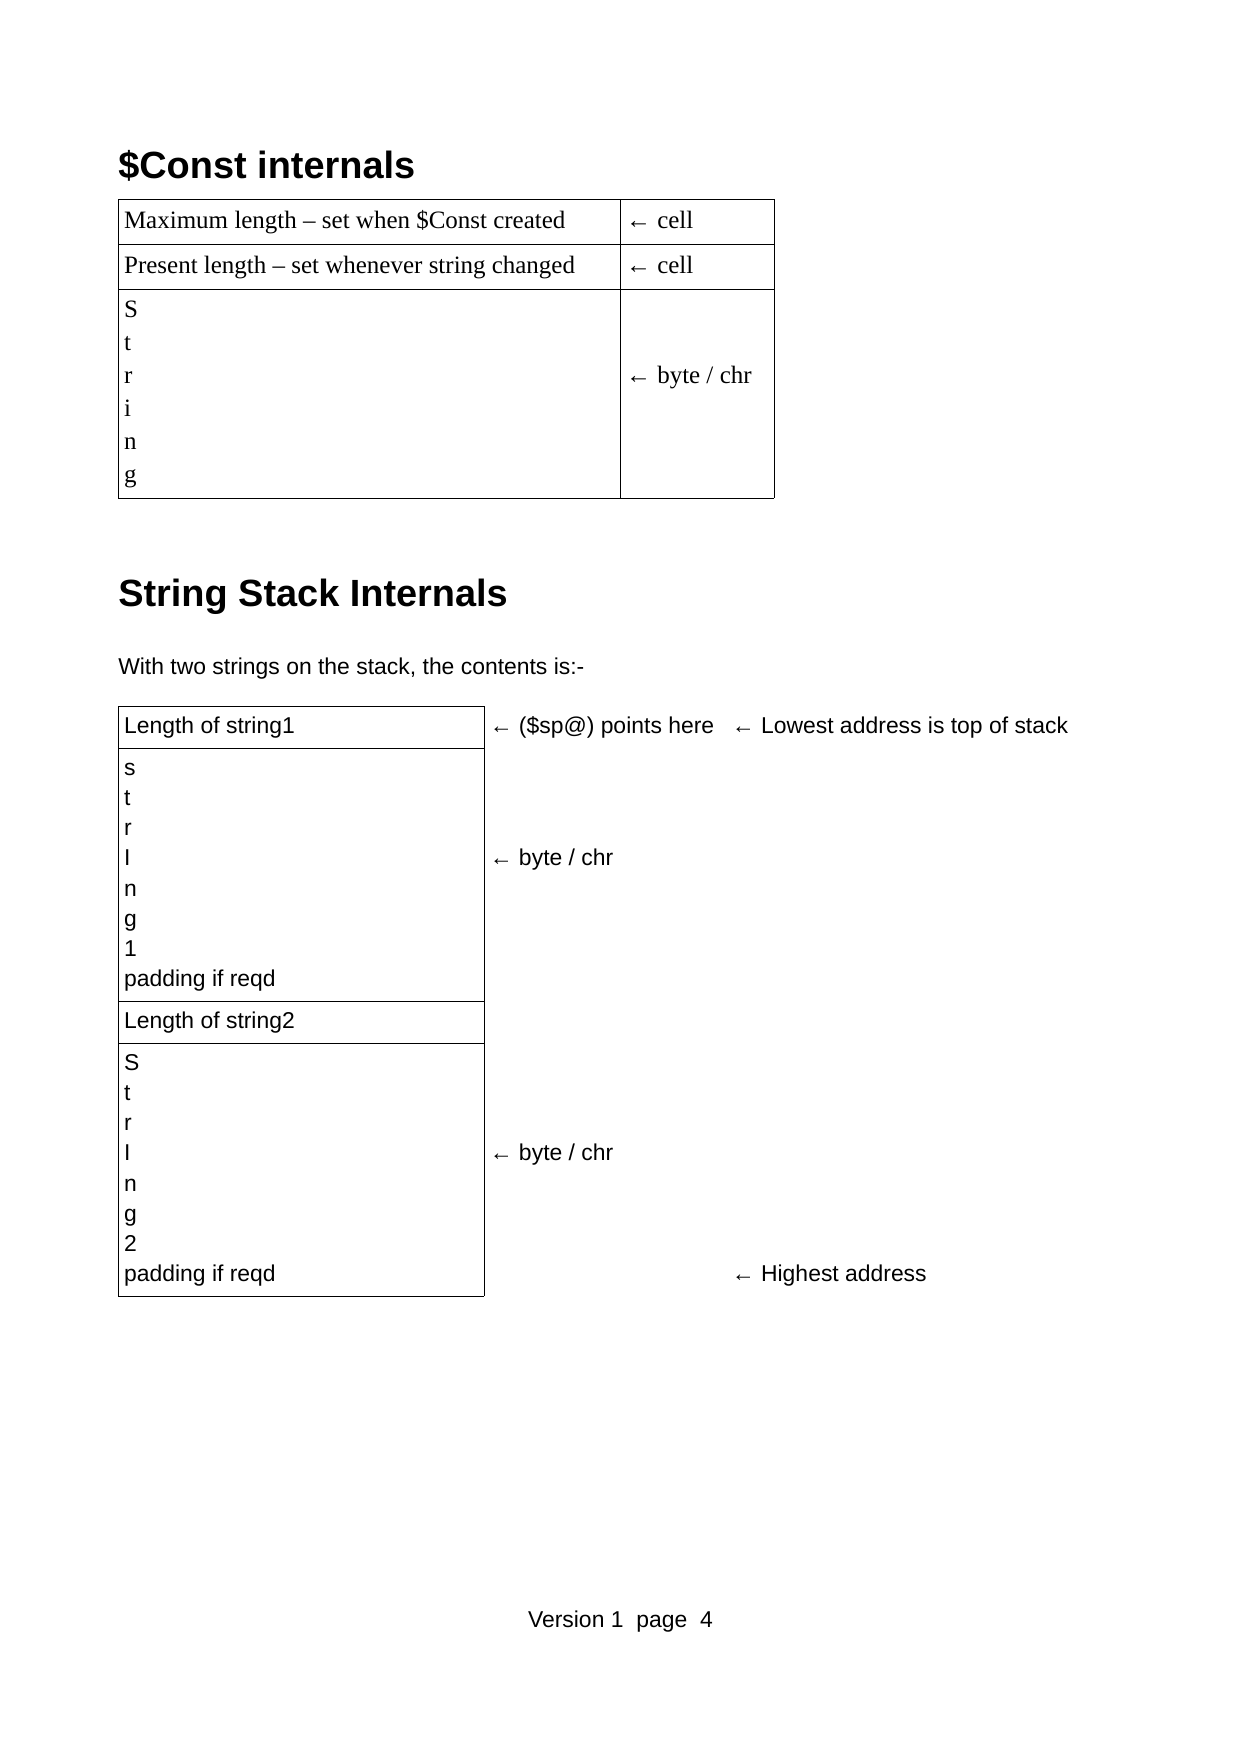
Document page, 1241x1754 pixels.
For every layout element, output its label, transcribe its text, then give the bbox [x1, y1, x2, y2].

table_cell S t r I n g 2 padding if reqd [119, 1044, 484, 1296]
table_cell ← cell [621, 245, 774, 288]
table_cell [726, 748, 1098, 1001]
subtitle String Stack Internals [118, 571, 1122, 614]
table_cell [485, 1001, 726, 1043]
table_cell ← byte / chr [621, 290, 774, 498]
table_header Maximum length – set when $Const created [119, 200, 620, 244]
text With two strings on the stack, the contents is:- [118, 653, 1122, 680]
table_header ← ($sp@) points here [485, 706, 726, 748]
table_cell s t r I n g 1 padding if reqd [119, 749, 484, 1001]
table_header ← Lowest address is top of stack [726, 706, 1098, 748]
table_cell ← Highest address [726, 1043, 1098, 1296]
table_cell S t r i n g [119, 290, 620, 498]
table_header Length of string1 [119, 707, 484, 748]
table_cell ← byte / chr [485, 748, 726, 1001]
table_cell ← byte / chr [485, 1043, 726, 1296]
table_header ← cell [621, 200, 774, 244]
table_cell Present length – set whenever string changed [119, 245, 620, 288]
subtitle $Const internals [118, 143, 1122, 187]
table_cell Length of string2 [119, 1002, 484, 1043]
table_cell [726, 1001, 1098, 1043]
